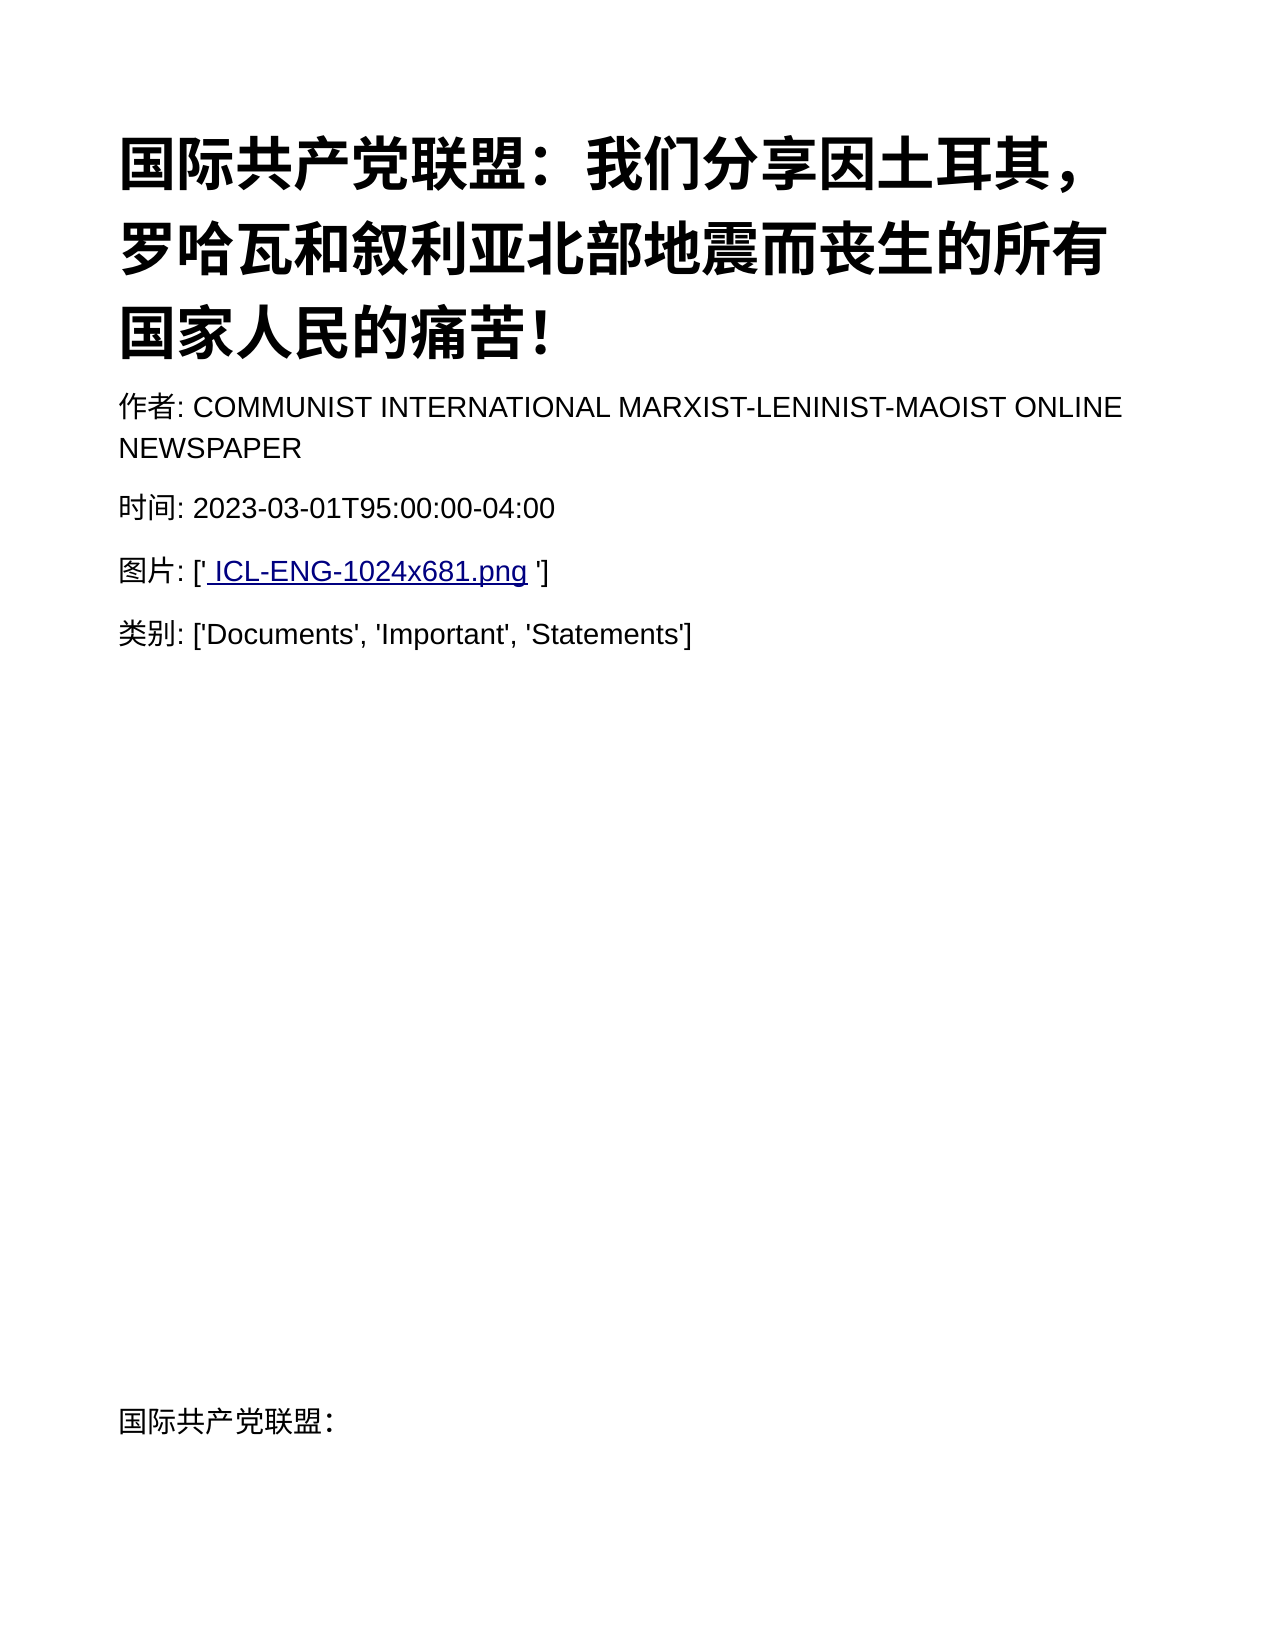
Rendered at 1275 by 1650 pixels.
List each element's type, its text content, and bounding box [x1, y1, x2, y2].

subtitle 国际共产党联盟：我们分享因土耳其，罗哈瓦和叙利亚北部地震而丧生的所有国家人民的痛苦！ [118, 118, 1157, 372]
text 作者: COMMUNIST INTERNATIONAL MARXIST-LENINIST-MAOIST ONLINE NEWSPAPER [118, 384, 1157, 465]
text 国际共产党联盟： [118, 674, 1157, 1440]
text 图片: [' ICL-ENG-1024x681.png '] [118, 548, 1157, 590]
text 类别: ['Documents', 'Important', 'Statements'] [118, 611, 1157, 653]
text 时间: 2023-03-01T95:00:00-04:00 [118, 484, 1157, 527]
